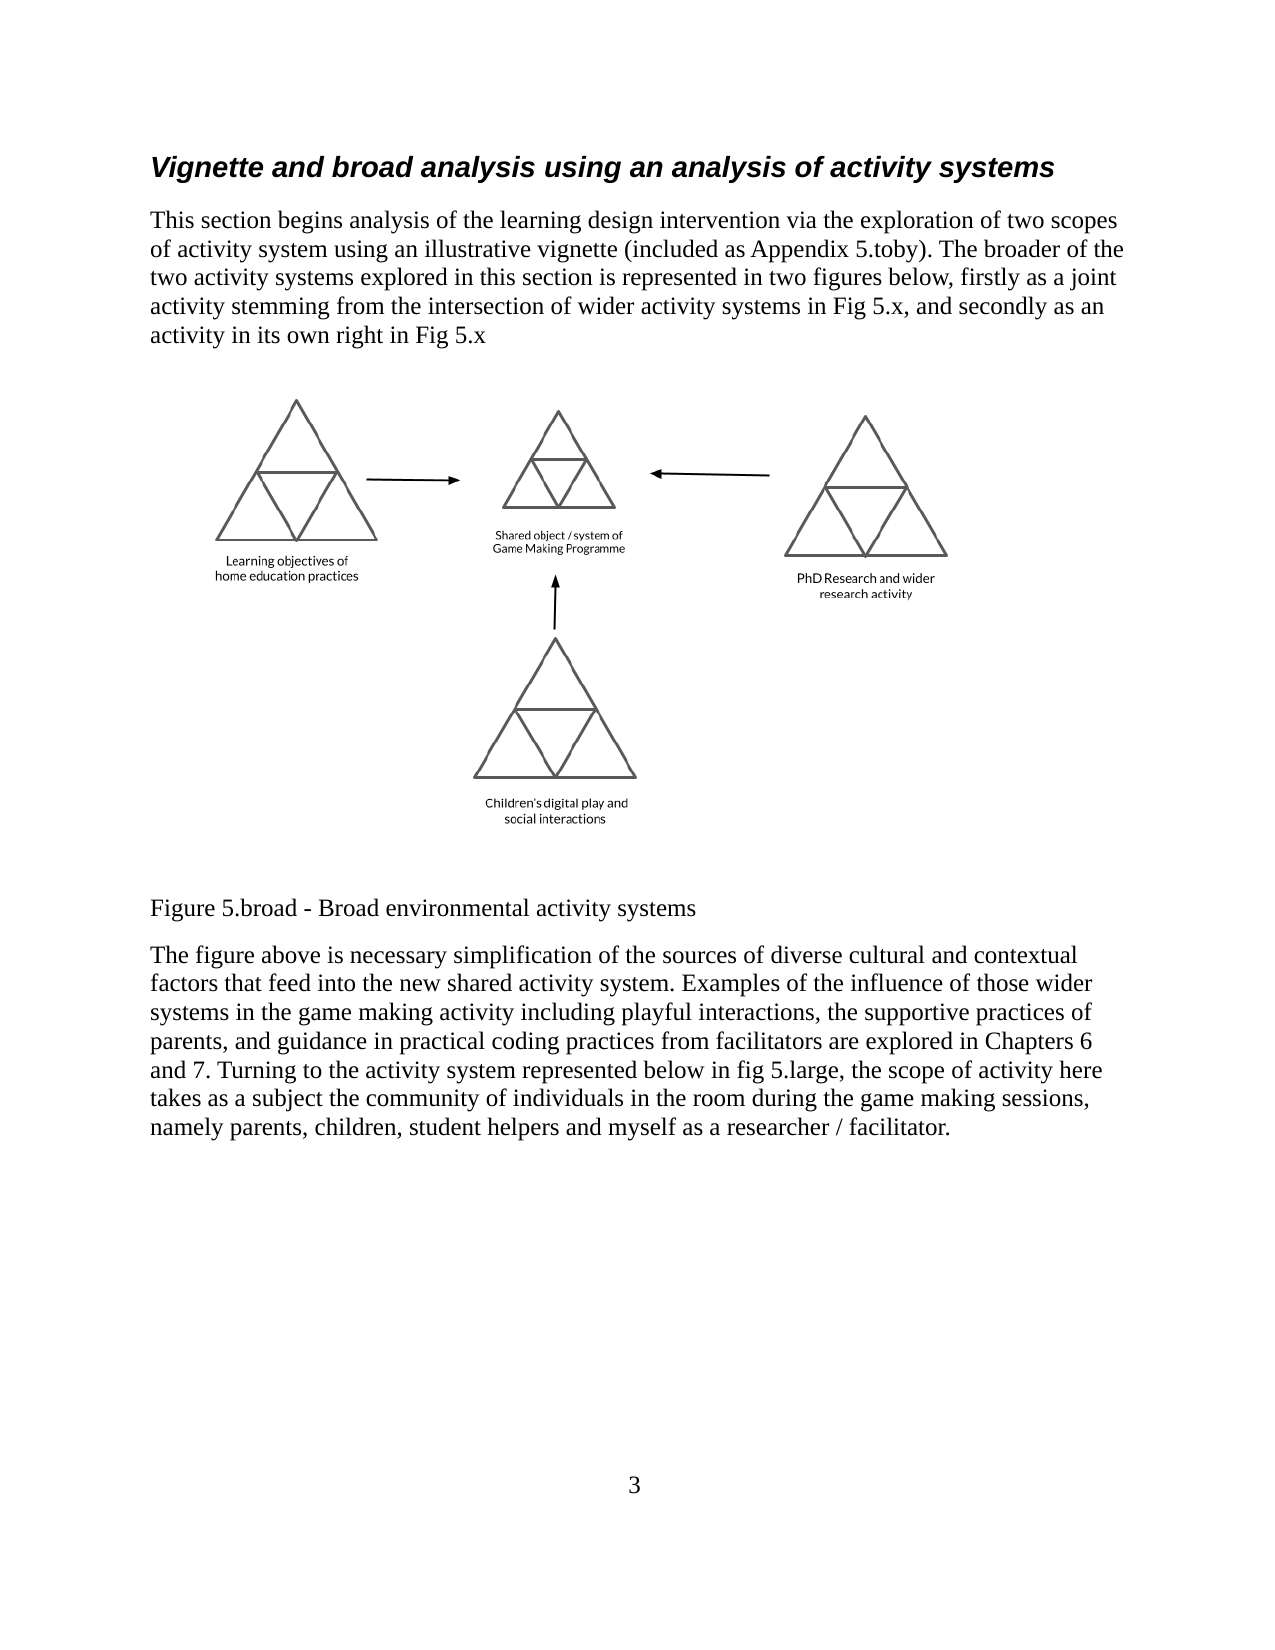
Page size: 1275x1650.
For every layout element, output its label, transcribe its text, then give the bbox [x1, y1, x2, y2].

text Figure 5.broad - Broad environmental activity systems [150, 888, 1125, 922]
picture [150, 366, 1077, 888]
text The figure above is necessary simplification of the sources of diverse cultural and contextual factors that feed into the new shared activity system. Examples of the influence of those wider systems in the game making activity including playful interactions, the supportive practices of parents, and guidance in practical coding practices from facilitators are explored in Chapters 6 and 7. Turning to the activity system represented below in fig 5.large, the scope of activity here takes as a subject the community of individuals in the room during the game making sessions, namely parents, children, student helpers and myself as a researcher / facilitator. [150, 940, 1125, 1141]
subtitle Vignette and broad analysis using an analysis of activity systems [150, 150, 1125, 183]
text This section begins analysis of the learning design intervention via the exploration of two scopes of activity system using an illustrative vignette (included as Appendix 5.toby). The broader of the two activity systems explored in this section is represented in two figures below, firstly as a joint activity stemming from the intersection of wider activity systems in Fig 5.x, and secondly as an activity in its own right in Fig 5.x [150, 205, 1125, 349]
